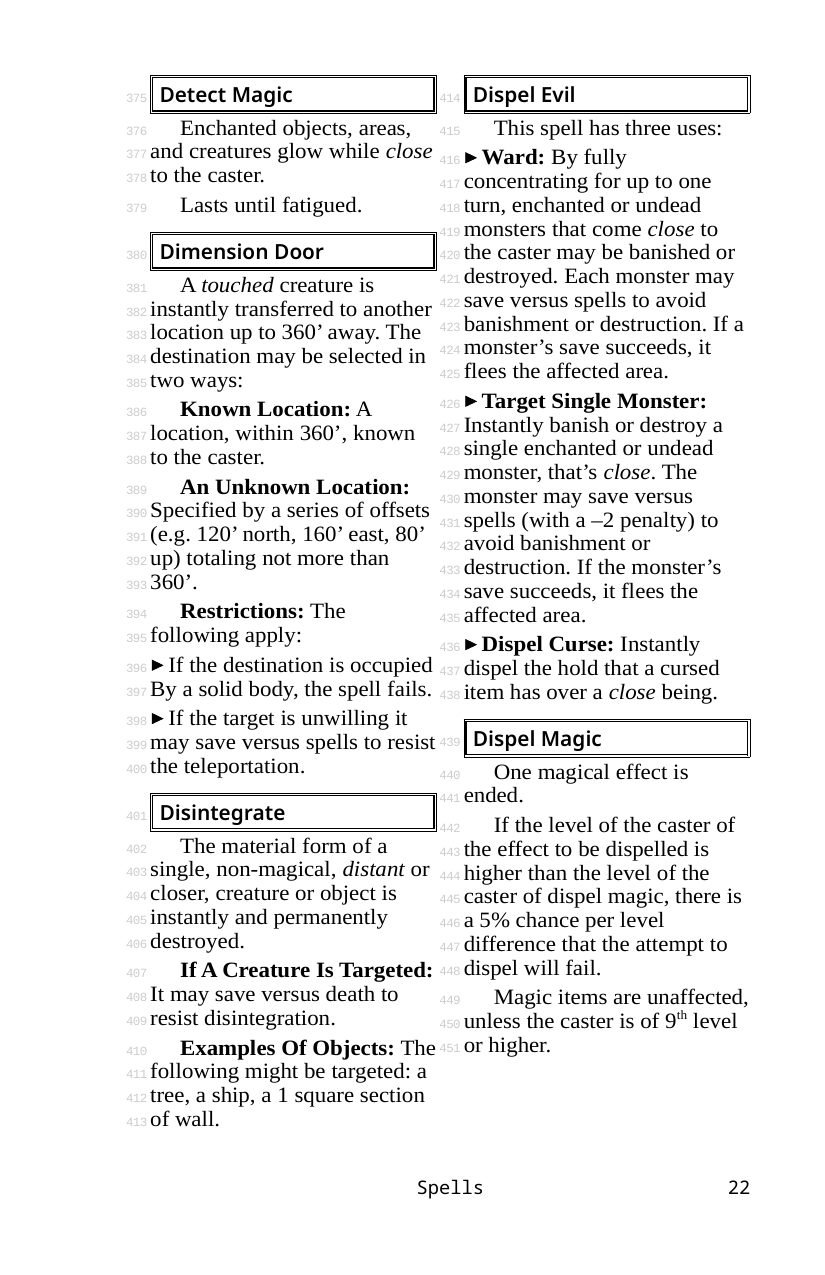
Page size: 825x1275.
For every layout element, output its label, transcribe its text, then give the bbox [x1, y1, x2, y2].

subtitle Dispel Evil [467, 78, 747, 110]
subtitle Dispel Magic [467, 722, 747, 754]
list Ward: By fully concentrating for up to one turn, enchanted or undead monsters that come close to the caster may be banished or destroyed. Each monster may save versus spells to avoid banishment or destruction. If a monster’s save succeeds, it flees the affected area. [463, 146, 750, 383]
text An unknown location: Specified by a series of offsets (e.g. 120’ north, 160’ east, 80’ up) totaling not more than 360’. [150, 475, 437, 594]
text If a creature is targeted: It may save versus death to resist disintegration. [150, 959, 437, 1030]
text Examples of objects: The following might be targeted: a tree, a ship, a 1 square section of wall. [150, 1036, 437, 1131]
text Known location: A location, within 360’, known to the caster. [150, 398, 437, 469]
text This spell has three uses: [463, 116, 750, 140]
text Restrictions: The following apply: [150, 600, 437, 647]
list If the target is unwilling it may save versus spells to resist the teleportation. [150, 707, 437, 778]
text If the level of the caster of the effect to be dispelled is higher than the level of the caster of dispel magic, there is a 5% chance per level difference that the attempt to dispel will fail. [463, 814, 750, 980]
text Lasts until fatigued. [150, 193, 437, 217]
list Dispel curse: Instantly dispel the hold that a cursed item has over a close being. [463, 633, 750, 704]
text A touched creature is instantly transferred to another location up to 360’ away. The destination may be selected in two ways: [150, 273, 437, 392]
list Target single monster: Instantly banish or destroy a single enchanted or undead monster, that’s close. The monster may save versus spells (with a –2 penalty) to avoid banishment or destruction. If the monster’s save succeeds, it flees the affected area. [463, 389, 750, 627]
text One magical effect is ended. [463, 760, 750, 808]
list If the destination is occupied By a solid body, the spell fails. [150, 653, 437, 701]
text The material form of a single, non-magical, distant or closer, creature or object is instantly and permanently destroyed. [150, 834, 437, 953]
text Enchanted objects, areas, and creatures glow while close to the caster. [150, 116, 437, 187]
text Magic items are unaffected, unless the caster is of 9th level or higher. [463, 986, 750, 1057]
